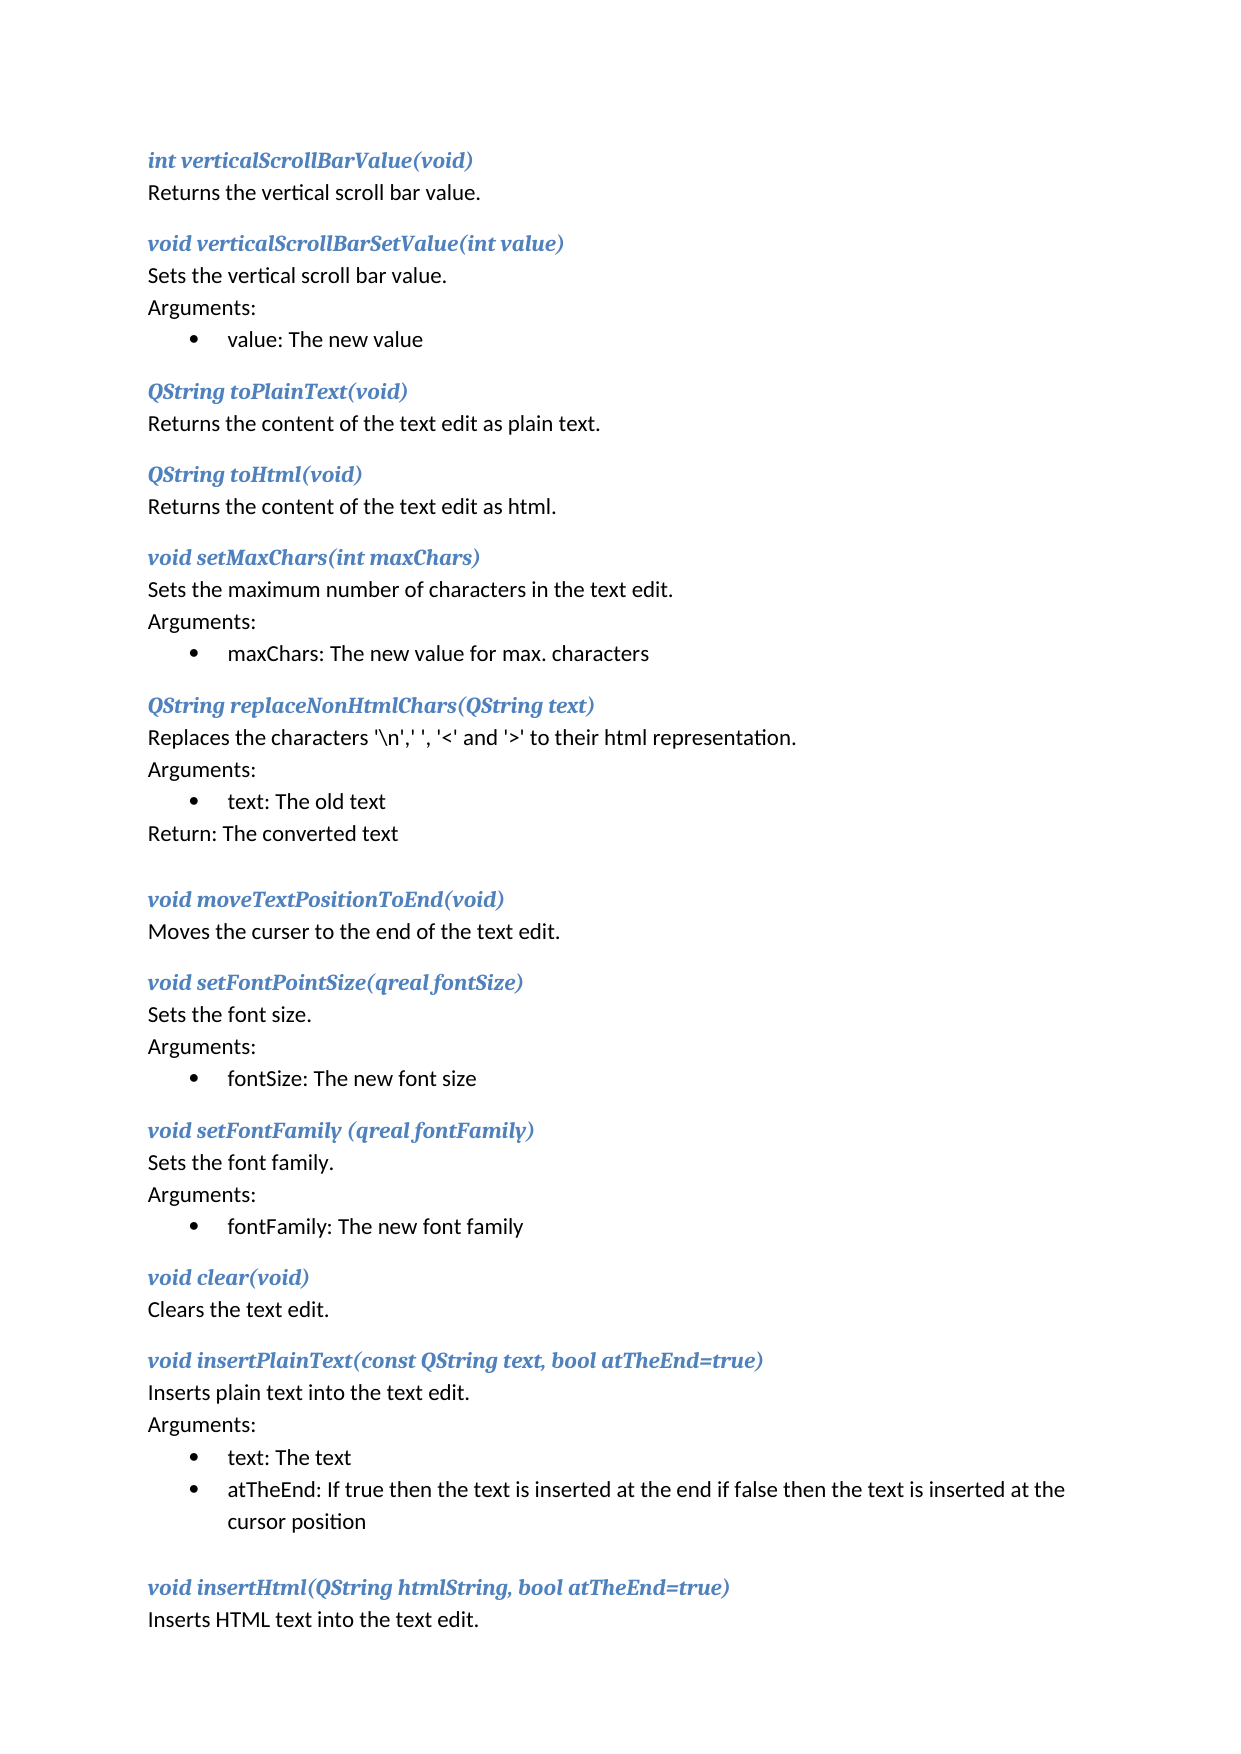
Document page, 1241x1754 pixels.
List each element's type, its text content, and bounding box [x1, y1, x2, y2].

text Sets the maximum number of characters in the text edit. [148, 575, 1093, 603]
text Inserts plain text into the text edit. [148, 1378, 1093, 1406]
list fontSize: The new font size [190, 1064, 1093, 1092]
text Arguments: [148, 607, 1093, 635]
text Inserts HTML text into the text edit. [148, 1605, 1093, 1633]
text Arguments: [148, 1411, 1093, 1439]
text Arguments: [148, 1032, 1093, 1060]
list maxChars: The new value for max. characters [190, 639, 1093, 667]
list fontFamily: The new font family [190, 1212, 1093, 1240]
subtitle void setFontFamily (qreal fontFamily) [148, 1117, 1093, 1144]
text Replaces the characters '\n',' ', '<' and '>' to their html representation. [148, 723, 1093, 751]
subtitle QString toHtml(void) [148, 462, 1093, 488]
text Arguments: [148, 755, 1093, 783]
text Return: The converted text [148, 819, 1093, 847]
subtitle QString replaceNonHtmlChars(QString text) [148, 692, 1093, 719]
text Moves the curser to the end of the text edit. [148, 917, 1093, 945]
text Returns the content of the text edit as html. [148, 492, 1093, 520]
subtitle QString toPlainText(void) [148, 378, 1093, 405]
text Returns the content of the text edit as plain text. [148, 409, 1093, 437]
list text: The old text [190, 787, 1093, 815]
subtitle void moveTextPositionToEnd(void) [148, 887, 1093, 913]
list value: The new value [190, 325, 1093, 353]
list atTheEnd: If true then the text is inserted at the end if false then the text is inserted at the cursor position [190, 1475, 1093, 1535]
subtitle void setMaxChars(int maxChars) [148, 545, 1093, 571]
subtitle void verticalScrollBarSetValue(int value) [148, 231, 1093, 257]
text Sets the font family. [148, 1148, 1093, 1176]
subtitle int verticalScrollBarValue(void) [148, 148, 1093, 174]
text Clears the text edit. [148, 1295, 1093, 1323]
subtitle void insertHtml(QString htmlString, bool atTheEnd=true) [148, 1574, 1093, 1601]
text Arguments: [148, 1180, 1093, 1208]
text Sets the vertical scroll bar value. [148, 261, 1093, 289]
subtitle void setFontPointSize(qreal fontSize) [148, 970, 1093, 996]
text Sets the font size. [148, 1000, 1093, 1028]
list text: The text [190, 1443, 1093, 1471]
subtitle void clear(void) [148, 1265, 1093, 1291]
text Returns the vertical scroll bar value. [148, 178, 1093, 206]
subtitle void insertPlainText(const QString text, bool atTheEnd=true) [148, 1348, 1093, 1374]
text Arguments: [148, 293, 1093, 321]
